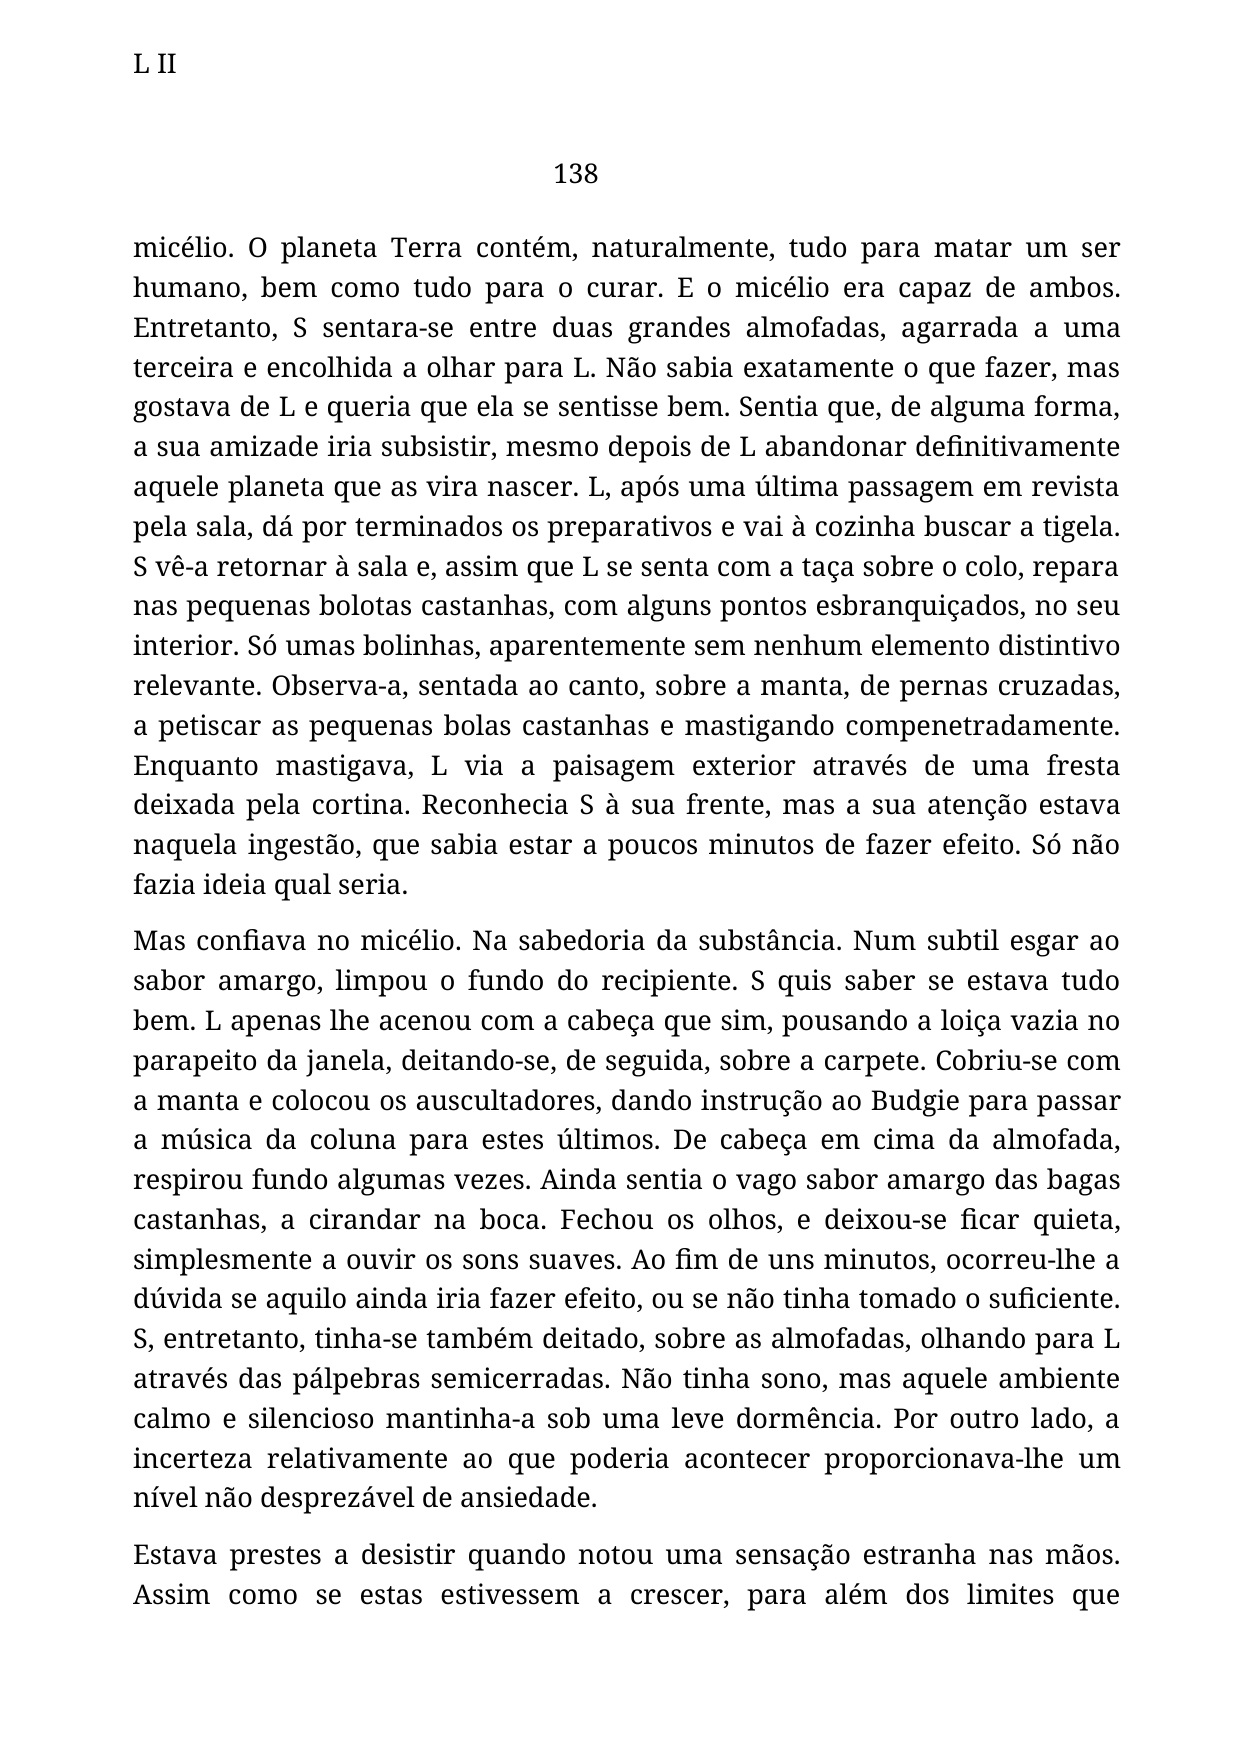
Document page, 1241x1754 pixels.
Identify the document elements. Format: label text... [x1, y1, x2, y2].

text micélio. O planeta Terra contém, naturalmente, tudo para matar um ser humano, bem como tudo para o curar. E o micélio era capaz de ambos. Entretanto, S sentara-se entre duas grandes almofadas, agarrada a uma terceira e encolhida a olhar para L. Não sabia exatamente o que fazer, mas gostava de L e queria que ela se sentisse bem. Sentia que, de alguma forma, a sua amizade iria subsistir, mesmo depois de L abandonar definitivamente aquele planeta que as vira nascer. L, após uma última passagem em revista pela sala, dá por terminados os preparativos e vai à cozinha buscar a tigela. S vê-a retornar à sala e, assim que L se senta com a taça sobre o colo, repara nas pequenas bolotas castanhas, com alguns pontos esbranquiçados, no seu interior. Só umas bolinhas, aparentemente sem nenhum elemento distintivo relevante. Observa-a, sentada ao canto, sobre a manta, de pernas cruzadas, a petiscar as pequenas bolas castanhas e mastigando compenetradamente. Enquanto mastigava, L via a paisagem exterior através de uma fresta deixada pela cortina. Reconhecia S à sua frente, mas a sua atenção estava naquela ingestão, que sabia estar a poucos minutos de fazer efeito. Só não fazia ideia qual seria. [133, 229, 1122, 902]
text Estava prestes a desistir quando notou uma sensação estranha nas mãos. Assim como se estas estivessem a crescer, para além dos limites que [133, 1535, 1122, 1612]
text Mas confiava no micélio. Na sabedoria da substância. Num subtil esgar ao sabor amargo, limpou o fundo do recipiente. S quis saber se estava tudo bem. L apenas lhe acenou com a cabeça que sim, pousando a loiça vazia no parapeito da janela, deitando-se, de seguida, sobre a carpete. Cobriu-se com a manta e colocou os auscultadores, dando instrução ao Budgie para passar a música da coluna para estes últimos. De cabeça em cima da almofada, respirou fundo algumas vezes. Ainda sentia o vago sabor amargo das bagas castanhas, a cirandar na boca. Fechou os olhos, e deixou-se ficar quieta, simplesmente a ouvir os sons suaves. Ao fim de uns minutos, ocorreu-lhe a dúvida se aquilo ainda iria fazer efeito, ou se não tinha tomado o suficiente. S, entretanto, tinha-se também deitado, sobre as almofadas, olhando para L através das pálpebras semicerradas. Não tinha sono, mas aquele ambiente calmo e silencioso mantinha-a sob uma leve dormência. Por outro lado, a incerteza relativamente ao que poderia acontecer proporcionava-lhe um nível não desprezável de ansiedade. [133, 922, 1122, 1516]
